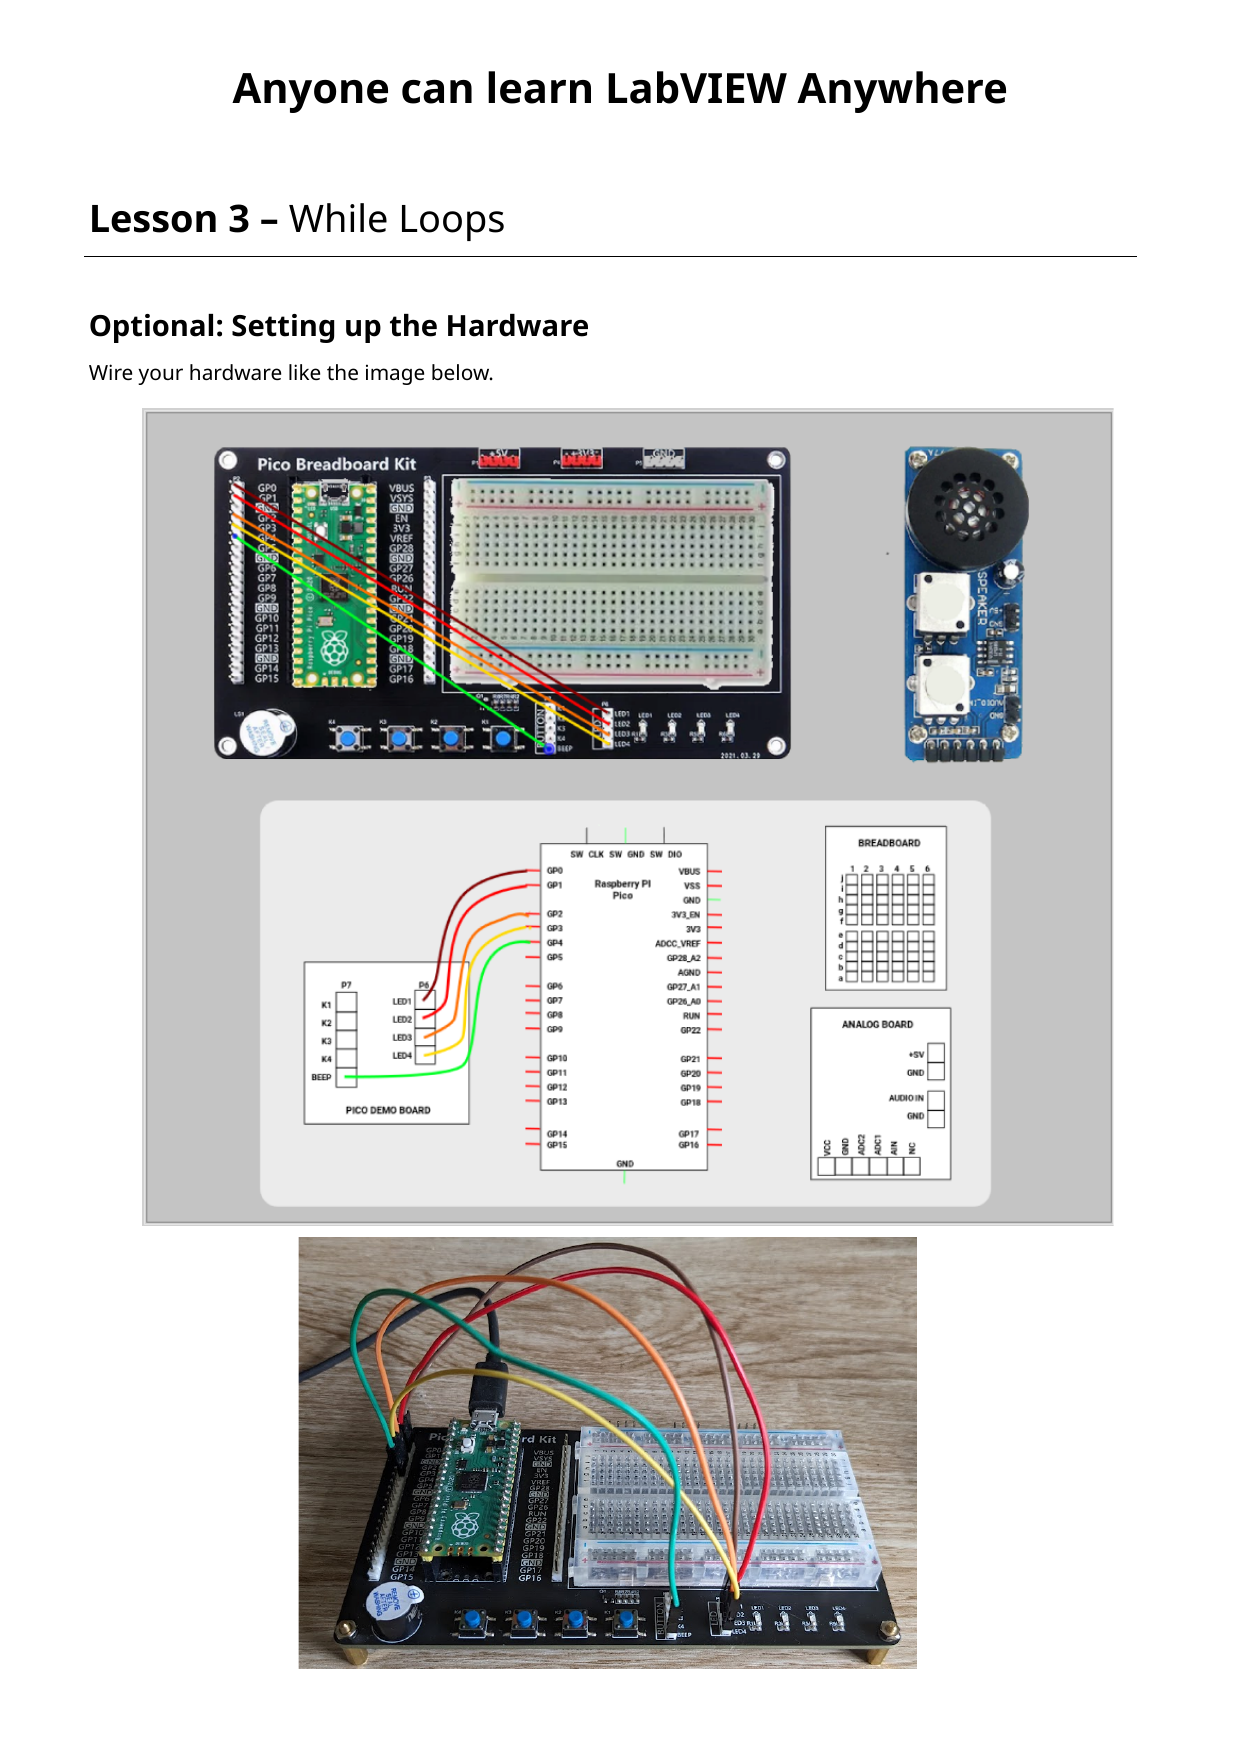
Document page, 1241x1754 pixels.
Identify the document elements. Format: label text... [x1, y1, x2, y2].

picture [142, 408, 1114, 1226]
subtitle Lesson 3 – While Loops [88, 192, 1152, 244]
text Wire your hardware like the image below. [88, 358, 1152, 386]
subtitle Optional: Setting up the Hardware [88, 305, 1152, 345]
picture [298, 1237, 917, 1669]
